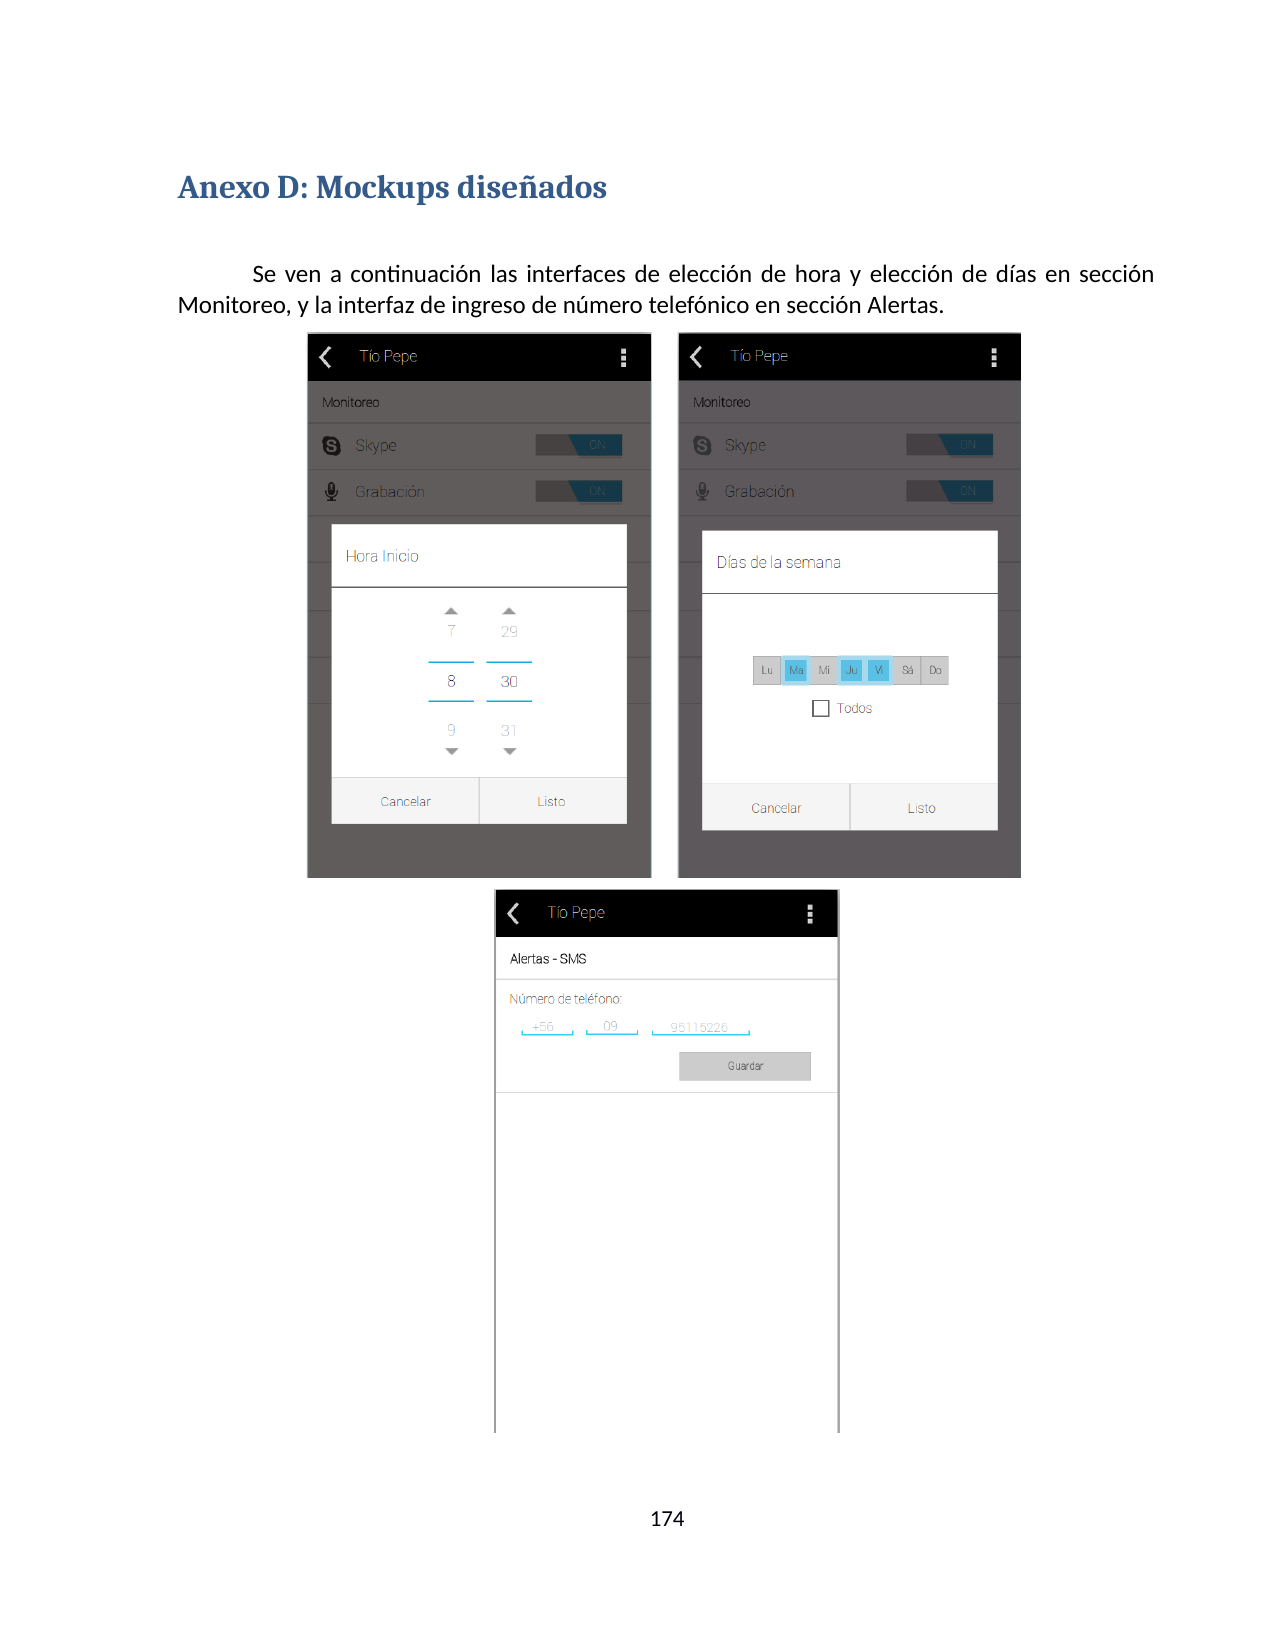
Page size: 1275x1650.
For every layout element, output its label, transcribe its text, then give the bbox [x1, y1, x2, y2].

picture [494, 889, 840, 1433]
picture [677, 332, 1021, 878]
picture [306, 332, 652, 878]
subtitle Anexo D: Mockups diseñados [177, 168, 1157, 206]
text Se ven a continuación las interfaces de elección de hora y elección de días en sección Monitoreo, y la interfaz de ingreso de número telefónico en sección Alertas. [177, 259, 1157, 320]
